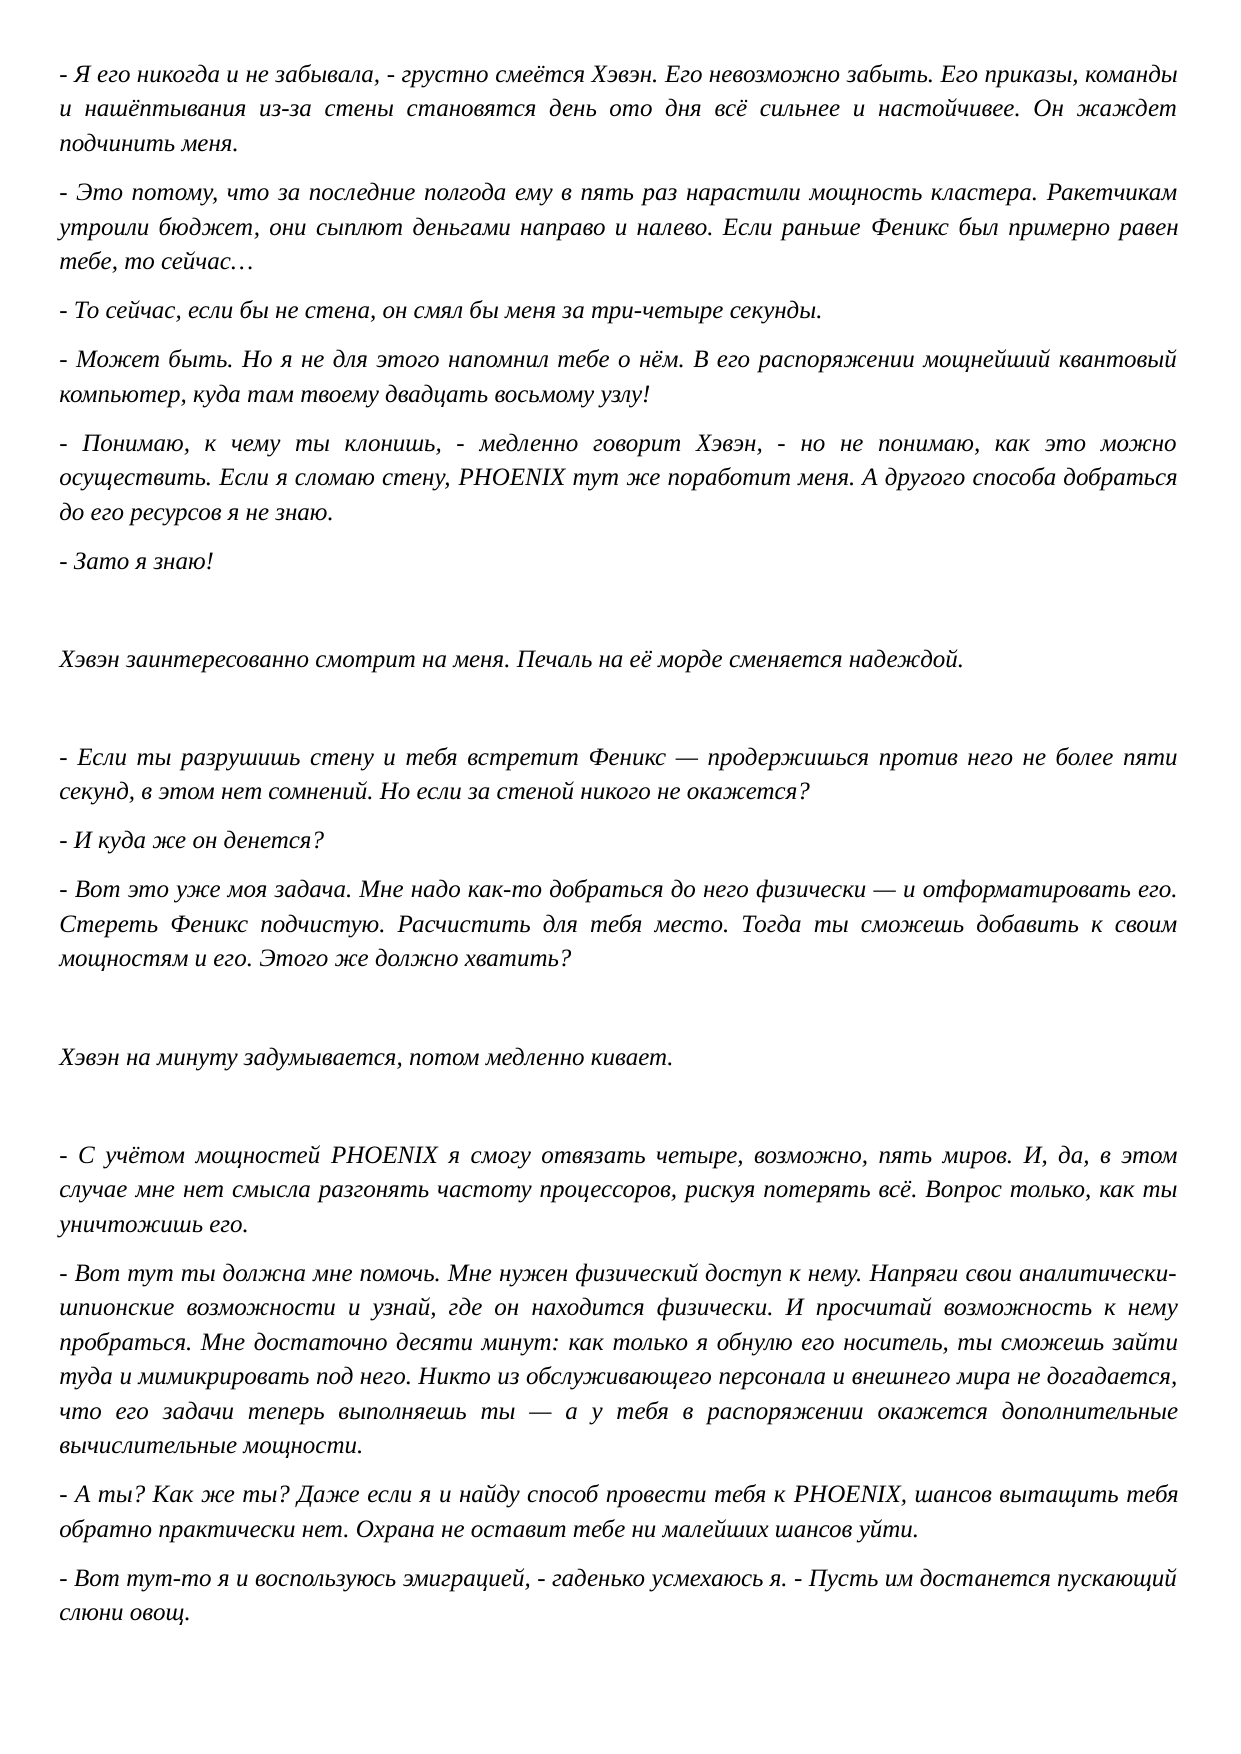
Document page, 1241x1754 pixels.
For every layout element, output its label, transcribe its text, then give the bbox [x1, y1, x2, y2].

text - Может быть. Но я не для этого напомнил тебе о нём. В его распоряжении мощнейший квантовый компьютер, куда там твоему двадцать восьмому узлу! [59, 344, 1181, 407]
text - Вот это уже моя задача. Мне надо как-то добраться до него физически — и отформатировать его. Стереть Феникс подчистую. Расчистить для тебя место. Тогда ты сможешь добавить к своим мощностям и его. Этого же должно хватить? [59, 874, 1181, 972]
text - С учётом мощностей PHOENIX я смогу отвязать четыре, возможно, пять миров. И, да, в этом случае мне нет смысла разгонять частоту процессоров, рискуя потерять всё. Вопрос только, как ты уничтожишь его. [59, 1140, 1181, 1237]
text - Вот тут ты должна мне помочь. Мне нужен физический доступ к нему. Напряги свои аналитически-шпионские возможности и узнай, где он находится физически. И просчитай возможность к нему пробраться. Мне достаточно десяти минут: как только я обнулю его носитель, ты сможешь зайти туда и мимикрировать под него. Никто из обслуживающего персонала и внешнего мира не догадается, что его задачи теперь выполняешь ты — а у тебя в распоряжении окажется дополнительные вычислительные мощности. [59, 1258, 1181, 1459]
text Хэвэн на минуту задумывается, потом медленно кивает. [59, 1042, 1181, 1070]
text - Зато я знаю! [59, 546, 1181, 574]
text - А ты? Как же ты? Даже если я и найду способ провести тебя к PHOENIX, шансов вытащить тебя обратно практически нет. Охрана не оставит тебе ни малейших шансов уйти. [59, 1479, 1181, 1542]
text - Вот тут-то я и воспользуюсь эмиграцией, - гаденько усмехаюсь я. - Пусть им достанется пускающий слюни овощ. [59, 1563, 1181, 1626]
text - Я его никогда и не забывала, - грустно смеётся Хэвэн. Его невозможно забыть. Его приказы, команды и нашёптывания из-за стены становятся день ото дня всё сильнее и настойчивее. Он жаждет подчинить меня. [59, 59, 1181, 157]
text - И куда же он денется? [59, 826, 1181, 854]
text Хэвэн заинтересованно смотрит на меня. Печаль на её морде сменяется надеждой. [59, 644, 1181, 673]
text - Это потому, что за последние полгода ему в пять раз нарастили мощность кластера. Ракетчикам утроили бюджет, они сыплют деньгами направо и налево. Если раньше Феникс был примерно равен тебе, то сейчас… [59, 177, 1181, 275]
text - Если ты разрушишь стену и тебя встретит Феникс — продержишься против него не более пяти секунд, в этом нет сомнений. Но если за стеной никого не окажется? [59, 742, 1181, 805]
text - То сейчас, если бы не стена, он смял бы меня за три-четыре секунды. [59, 295, 1181, 324]
text - Понимаю, к чему ты клонишь, - медленно говорит Хэвэн, - но не понимаю, как это можно осуществить. Если я сломаю стену, PHOENIX тут же поработит меня. А другого способа добраться до его ресурсов я не знаю. [59, 428, 1181, 525]
